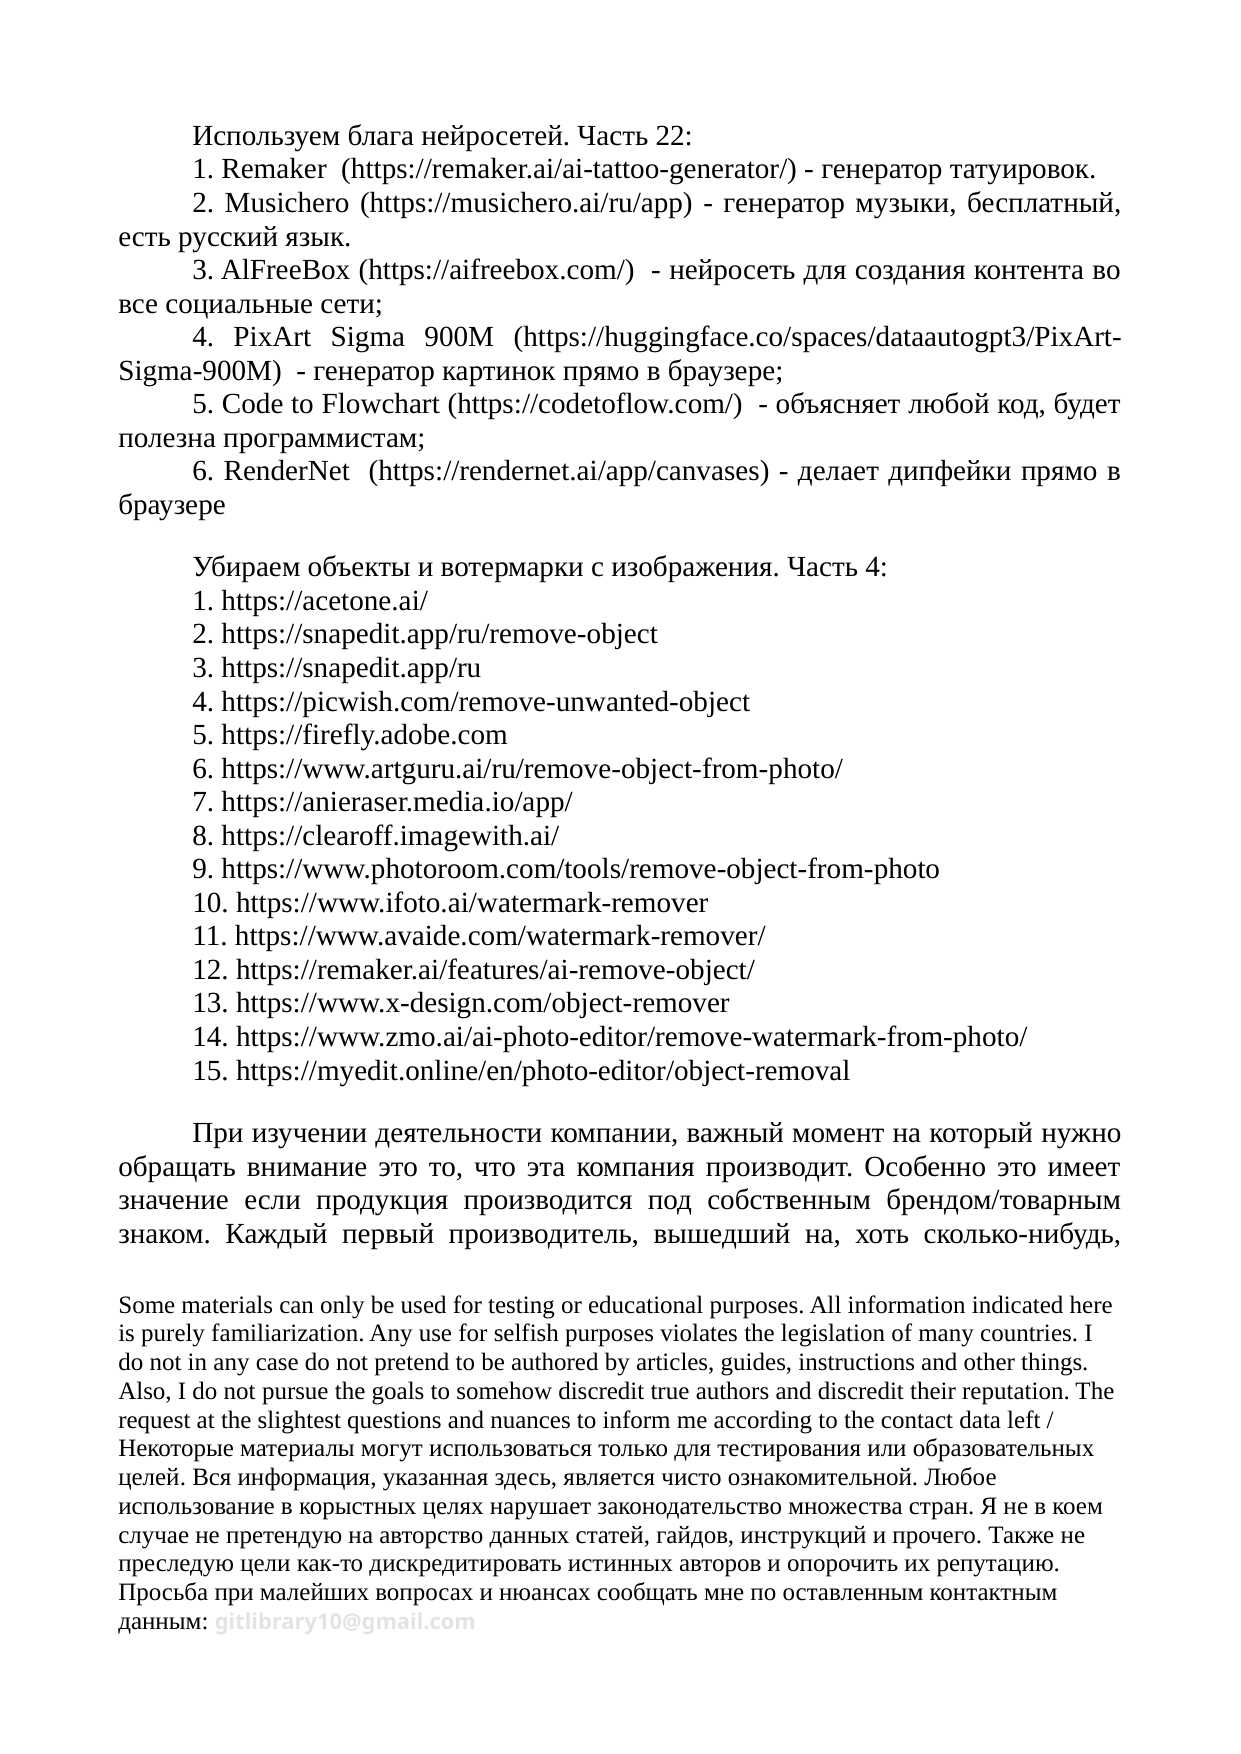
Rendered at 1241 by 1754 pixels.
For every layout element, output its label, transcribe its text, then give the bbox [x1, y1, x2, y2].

text 12. https://remaker.ai/features/ai-remove-object/ [118, 952, 1122, 986]
text 5. https://firefly.adobe.com [118, 717, 1122, 751]
text 10. https://www.ifoto.ai/watermark-remover [118, 885, 1122, 918]
text 13. https://www.x-design.com/object-remover [118, 986, 1122, 1019]
text 11. https://www.avaide.com/watermark-remover/ [118, 918, 1122, 952]
text 2. Musichero (https://musichero.ai/ru/app) - генератор музыки, бесплатный, есть русский язык. [118, 185, 1122, 252]
text 14. https://www.zmo.ai/ai-photo-editor/remove-watermark-from-photo/ [118, 1019, 1122, 1053]
text 15. https://myedit.online/en/photo-editor/object-removal [118, 1053, 1122, 1086]
text 3. https://snapedit.app/ru [118, 650, 1122, 684]
text 4. https://picwish.com/remove-unwanted-object [118, 684, 1122, 717]
text Убираем объекты и вотермарки с изображения. Часть 4: [118, 549, 1122, 583]
text 9. https://www.photoroom.com/tools/remove-object-from-photo [118, 851, 1122, 885]
text При изучении деятельности компании, важный момент на который нужно обращать внимание это то, что эта компания производит. Особенно это имеет значение если продукция производится под собственным брендом/товарным знаком. Каждый первый производитель, вышедший на, хоть сколько-нибудь, [118, 1115, 1122, 1249]
text Используем блага нейросетей. Часть 22: [118, 118, 1122, 152]
text 3. AlFreeBox (https://aifreebox.com/) - нейросеть для создания контента во все социальные сети; [118, 252, 1122, 319]
text 7. https://anieraser.media.io/app/ [118, 784, 1122, 818]
text 8. https://clearoff.imagewith.ai/ [118, 818, 1122, 851]
text 6. RenderNet (https://rendernet.ai/app/canvases) - делает дипфейки прямо в браузере [118, 453, 1122, 521]
text 2. https://snapedit.app/ru/remove-object [118, 617, 1122, 650]
text 1. https://acetone.ai/ [118, 583, 1122, 617]
text 1. Remaker (https://remaker.ai/ai-tattoo-generator/) - генератор татуировок. [118, 152, 1122, 185]
text 6. https://www.artguru.ai/ru/remove-object-from-photo/ [118, 751, 1122, 784]
text 5. Code to Flowchart (https://codetoflow.com/) - объясняет любой код, будет полезна программистам; [118, 386, 1122, 453]
text 4. PixArt Sigma 900M (https://huggingface.co/spaces/dataautogpt3/PixArt-Sigma-900M) - генератор картинок прямо в браузере; [118, 319, 1122, 386]
